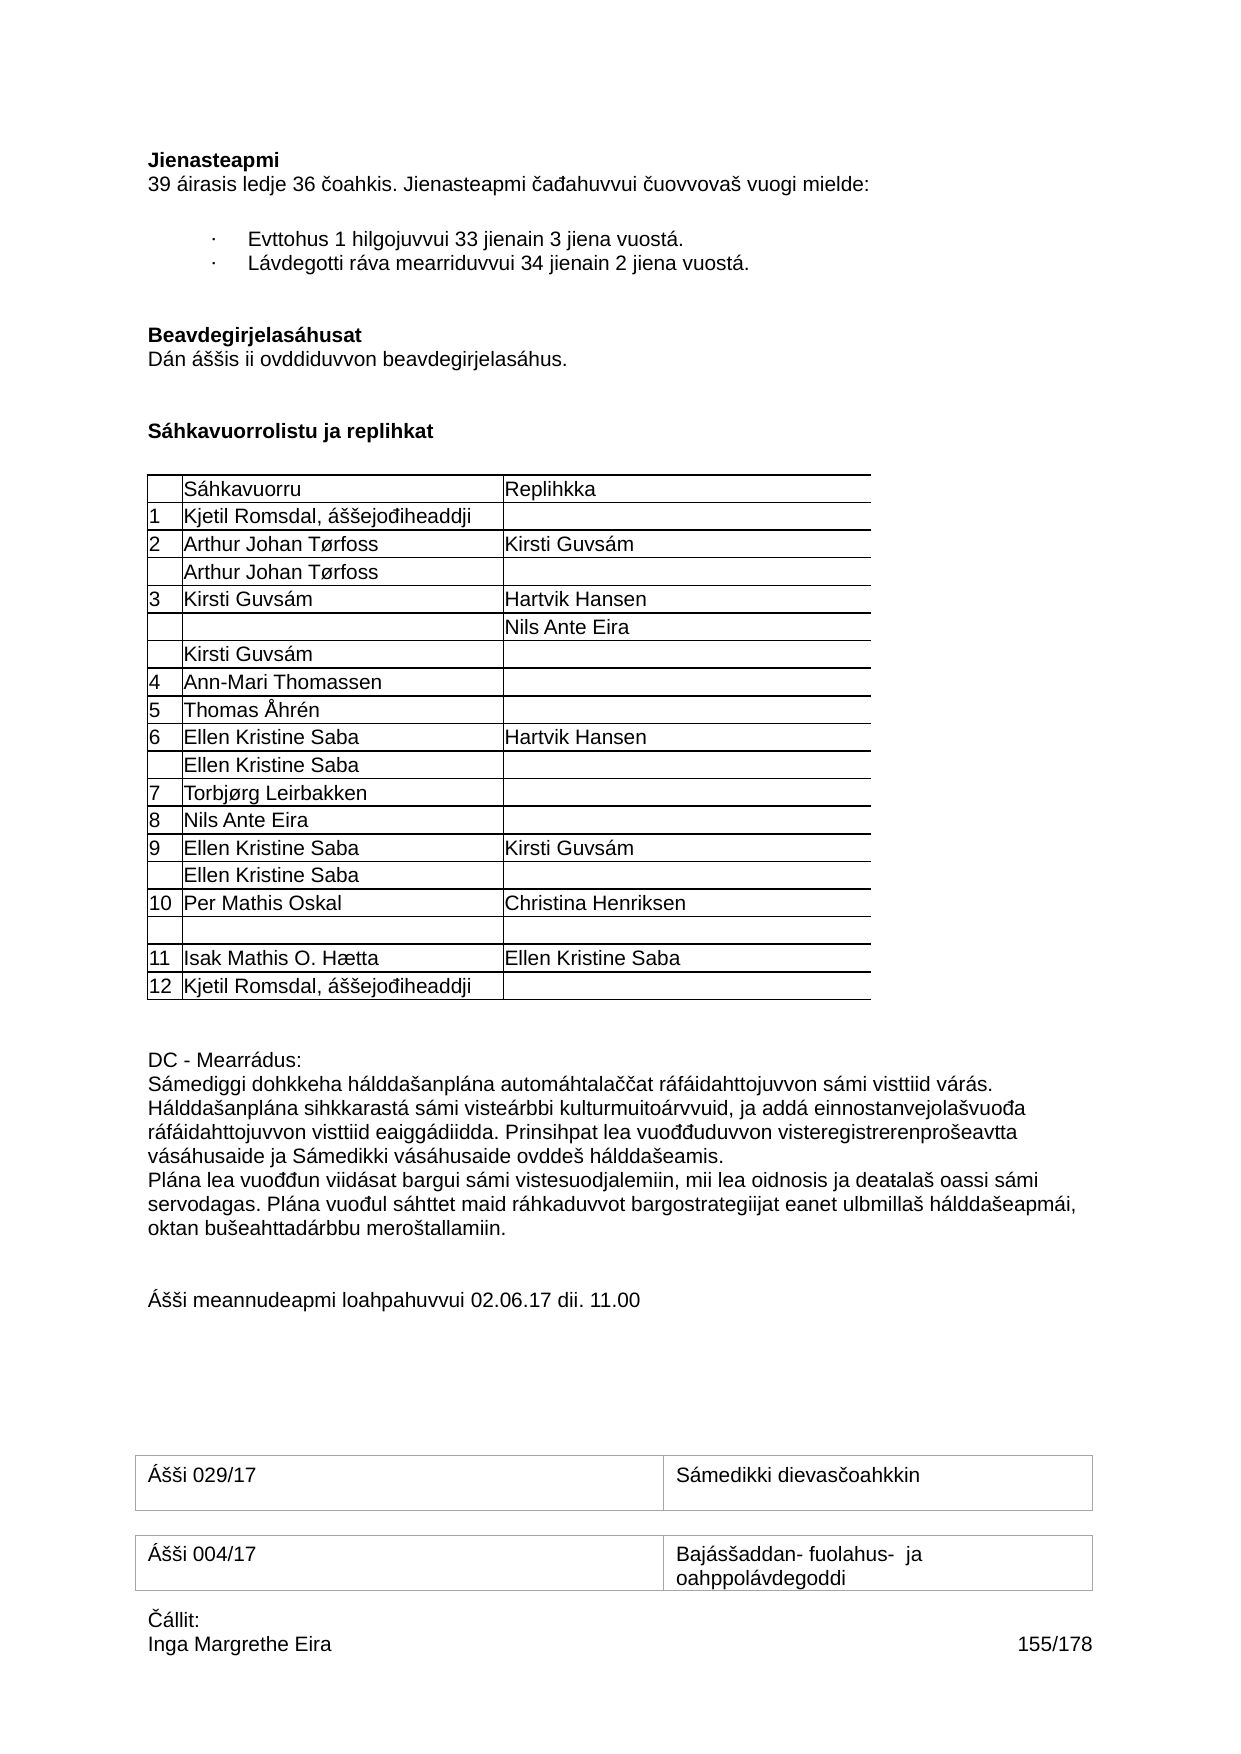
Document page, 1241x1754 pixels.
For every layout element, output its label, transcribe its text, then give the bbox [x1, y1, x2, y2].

table_cell Kirsti Guvsám [504, 531, 871, 557]
table_cell Ellen Kristine Saba [183, 724, 503, 750]
table_cell 5 [148, 697, 182, 722]
table_cell 1 [148, 503, 182, 529]
table_cell Per Mathis Oskal [183, 890, 503, 916]
table_cell Arthur Johan Tørfoss [183, 558, 503, 584]
table_cell [148, 641, 182, 667]
table_cell [504, 917, 871, 943]
table_cell [504, 503, 871, 529]
table_header [148, 476, 182, 502]
table_cell 12 [148, 973, 182, 998]
table_cell Hartvik Hansen [504, 724, 871, 750]
table_cell Nils Ante Eira [504, 614, 871, 640]
table_cell [504, 697, 871, 722]
table_cell Kjetil Romsdal, áššejođiheaddji [183, 973, 503, 998]
table_cell [504, 558, 871, 584]
table_cell Ellen Kristine Saba [504, 945, 871, 971]
table_header Bajásšaddan- fuolahus- ja oahppolávdegoddi [664, 1536, 1092, 1590]
table_header Ášši 004/17 [136, 1536, 663, 1590]
table_cell [504, 779, 871, 805]
table_cell [504, 973, 871, 998]
table_cell [183, 917, 503, 943]
table_cell [504, 807, 871, 833]
table_cell Nils Ante Eira [183, 807, 503, 833]
table_cell 11 [148, 945, 182, 971]
table_header Jienasteapmi 39 áirasis ledje 36 čoahkis. Jienasteapmi čađahuvvui čuovvovaš vuogi mielde: Evttohus 1 hilgojuvvui 33 jienain 3 jiena vuostá. Lávdegotti ráva mearriduvvui 34 jienain 2 jiena vuostá. Beavdegirjelasáhusat Dán áššis ii ovddiduvvon beavdegirjelasáhus. Sáhkavuorrolistu ja replihkat [136, 148, 883, 1000]
table_cell Kirsti Guvsám [183, 641, 503, 667]
table_cell 2 [148, 531, 182, 557]
table_cell Arthur Johan Tørfoss [183, 531, 503, 557]
table_cell [504, 669, 871, 695]
table_cell 8 [148, 807, 182, 833]
table_cell 6 [148, 724, 182, 750]
table_cell Torbjørg Leirbakken [183, 779, 503, 805]
table_cell [504, 641, 871, 667]
table_cell Kirsti Guvsám [504, 835, 871, 861]
table_cell 9 [148, 835, 182, 861]
table_cell Ellen Kristine Saba [183, 835, 503, 861]
table_cell [148, 752, 182, 778]
table_cell Isak Mathis O. Hætta [183, 945, 503, 971]
text DC - Mearrádus: [148, 1024, 1093, 1072]
table_cell [183, 614, 503, 640]
table_cell Hartvik Hansen [504, 586, 871, 612]
table_cell 3 [148, 586, 182, 612]
table_header Sámedikki dievasčoahkkin [664, 1456, 1092, 1510]
table_cell Thomas Åhrén [183, 697, 503, 722]
table_cell [148, 862, 182, 888]
table_cell [148, 558, 182, 584]
table_cell [504, 752, 871, 778]
table_cell 7 [148, 779, 182, 805]
table_header Sámediggi dohkkeha hálddašanplána automáhtalaččat ráfáidahttojuvvon sámi visttiid várás. Hálddašanplána sihkkarastá sámi visteárbbi kulturmuitoárvvuid, ja addá einnostanvejolašvuođa ráfáidahttojuvvon visttiid eaiggádiidda. Prinsihpat lea vuođđuduvvon visteregistrerenprošeavtta vásáhusaide ja Sámedikki vásáhusaide ovddeš hálddašeamis. Plána lea vuođđun viidásat bargui sámi vistesuodjalemiin, mii lea oidnosis ja deaŧalaš oassi sámi servodagas. Plána vuođul sáhttet maid ráhkaduvvot bargostrategiijat eanet ulbmillaš hálddašeapmái, oktan bušeahttadárbbu meroštallamiin. Ášši meannudeapmi loahpahuvvui 02.06.17 dii. 11.00 [136, 1072, 1104, 1312]
table_cell 10 [148, 890, 182, 916]
table_header Sáhkavuorru [183, 476, 503, 502]
table_cell [148, 917, 182, 943]
table_cell Christina Henriksen [504, 890, 871, 916]
table_header Replihkka [504, 476, 871, 502]
table_cell [504, 862, 871, 888]
table_header Ášši 029/17 [136, 1456, 663, 1510]
table_cell Ellen Kristine Saba [183, 862, 503, 888]
table_cell [148, 614, 182, 640]
table_cell 4 [148, 669, 182, 695]
table_cell Kjetil Romsdal, áššejođiheaddji [183, 503, 503, 529]
table_cell Ellen Kristine Saba [183, 752, 503, 778]
table_cell Kirsti Guvsám [183, 586, 503, 612]
table_cell Ann-Mari Thomassen [183, 669, 503, 695]
